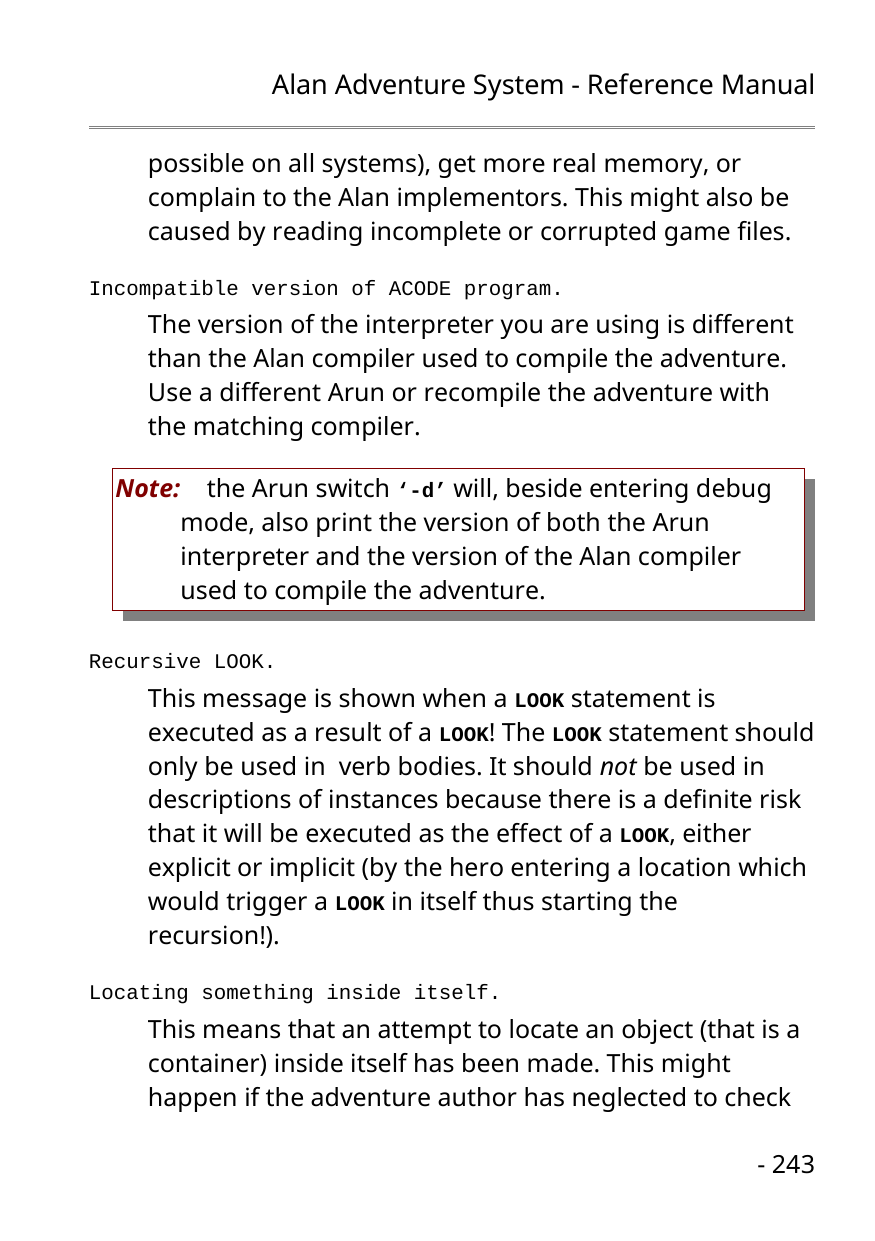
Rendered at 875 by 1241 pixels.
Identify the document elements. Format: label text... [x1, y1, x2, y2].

text Locating something inside itself. [88, 982, 815, 1006]
text Recursive LOOK. [88, 651, 815, 674]
text possible on all systems), get more real memory, or complain to the Alan implementors. This might also be caused by reading incomplete or corrupted game files. [148, 146, 815, 247]
text This message is shown when a LOOK statement is executed as a result of a LOOK! The LOOK statement should only be used in verb bodies. It should not be used in descriptions of instances because there is a definite risk that it will be executed as the ef­fect of a LOOK, either explicit or implicit (by the hero entering a lo­cation which would trigger a LOOK in itself thus starting the recursion!). [148, 681, 815, 952]
text The version of the interpreter you are using is different than the Alan compiler used to compile the adventure. Use a different Arun or rec­ompile the adventure with the matching compiler. [148, 307, 815, 443]
list the Arun switch ‘-d’ will, beside entering debug mode, also print the version of both the Arun interpreter and the version of the Alan compiler used to compile the adventure. [113, 469, 804, 610]
text This means that an attempt to locate an object (that is a container) in­side itself has been made. This might happen if the adventure author has neglected to check [148, 1012, 815, 1114]
text Incompatible version of ACODE program. [88, 277, 815, 301]
